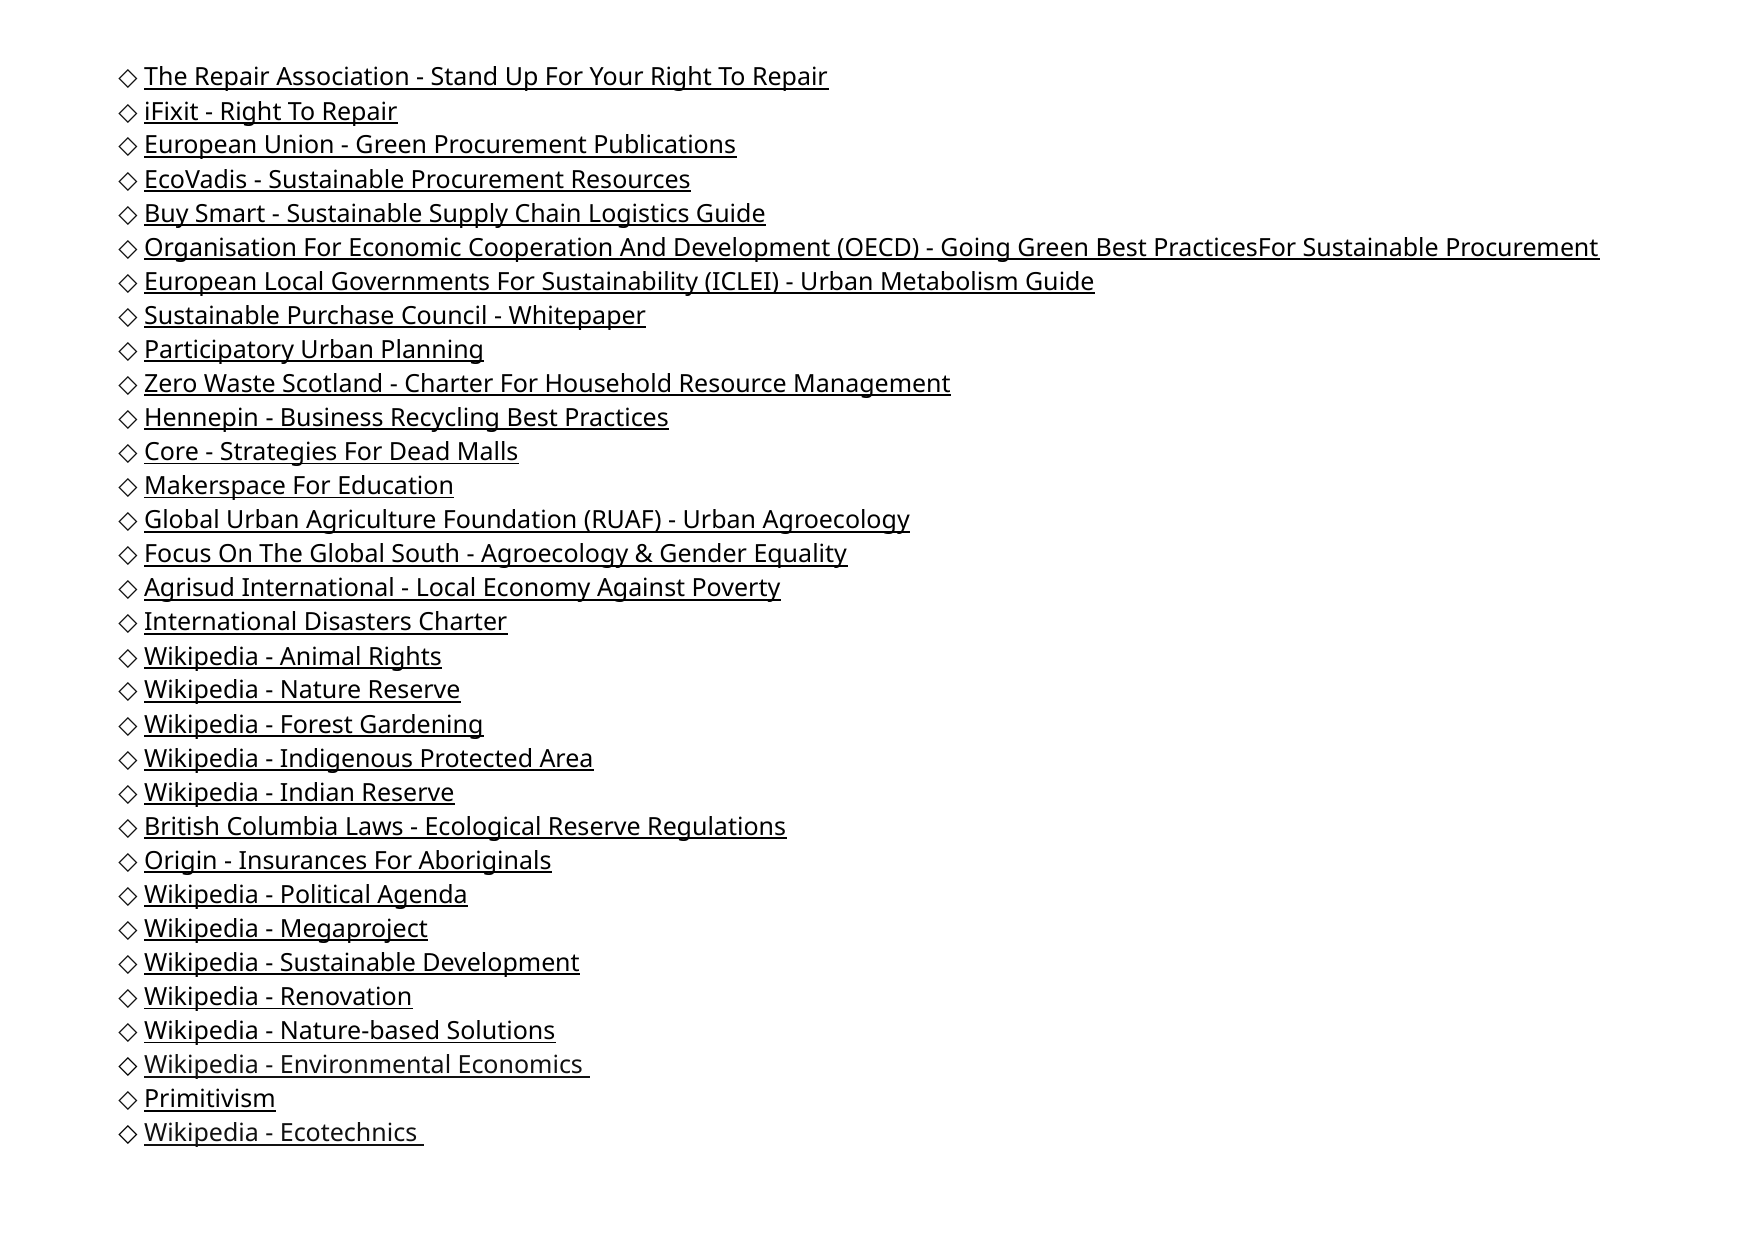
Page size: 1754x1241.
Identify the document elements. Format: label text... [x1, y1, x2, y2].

text ◇ Focus On The Global South - Agroecology & Gender Equality [118, 536, 1695, 570]
text ◇ Core - Strategies For Dead Malls [118, 434, 1695, 468]
text ◇ Wikipedia - Political Agenda [118, 877, 1695, 911]
text ◇ Participatory Urban Planning [118, 332, 1695, 366]
text ◇ Global Urban Agriculture Foundation (RUAF) - Urban Agroecology [118, 502, 1695, 536]
text ◇ The Repair Association - Stand Up For Your Right To Repair [118, 59, 1695, 93]
text ◇ Wikipedia - Megaproject [118, 911, 1695, 945]
text ◇ Buy Smart - Sustainable Supply Chain Logistics Guide [118, 195, 1695, 229]
text ◇ Wikipedia - Animal Rights [118, 638, 1695, 672]
text ◇ British Columbia Laws - Ecological Reserve Regulations [118, 808, 1695, 842]
text ◇ Wikipedia - Indigenous Protected Area [118, 740, 1695, 774]
text ◇ Wikipedia - Nature-based Solutions [118, 1013, 1695, 1047]
text ◇ Hennepin - Business Recycling Best Practices [118, 400, 1695, 434]
text ◇ Sustainable Purchase Council - Whitepaper [118, 297, 1695, 332]
text ◇ Wikipedia - Renovation [118, 979, 1695, 1013]
text ◇ International Disasters Charter [118, 604, 1695, 638]
text ◇ Wikipedia - Ecotechnics [118, 1115, 1695, 1149]
text ◇ Organisation For Economic Cooperation And Development (OECD) - Going Green Best PracticesFor Sustainable Procurement [118, 229, 1695, 263]
text ◇ Wikipedia - Indian Reserve [118, 774, 1695, 808]
text ◇ Wikipedia - Sustainable Development [118, 945, 1695, 979]
text ◇ Wikipedia - Environmental Economics [118, 1047, 1695, 1081]
text ◇ Wikipedia - Forest Gardening [118, 706, 1695, 740]
text ◇ EcoVadis - Sustainable Procurement Resources [118, 161, 1695, 195]
text ◇ Primitivism [118, 1081, 1695, 1115]
text ◇ Origin - Insurances For Aboriginals [118, 842, 1695, 877]
text ◇ Zero Waste Scotland - Charter For Household Resource Management [118, 366, 1695, 400]
text ◇ Makerspace For Education [118, 468, 1695, 502]
text ◇ iFixit - Right To Repair [118, 93, 1695, 127]
text ◇ Wikipedia - Nature Reserve [118, 672, 1695, 706]
text ◇ Agrisud International - Local Economy Against Poverty [118, 570, 1695, 604]
text ◇ European Union - Green Procurement Publications [118, 127, 1695, 161]
text ◇ European Local Governments For Sustainability (ICLEI) - Urban Metabolism Guide [118, 263, 1695, 297]
